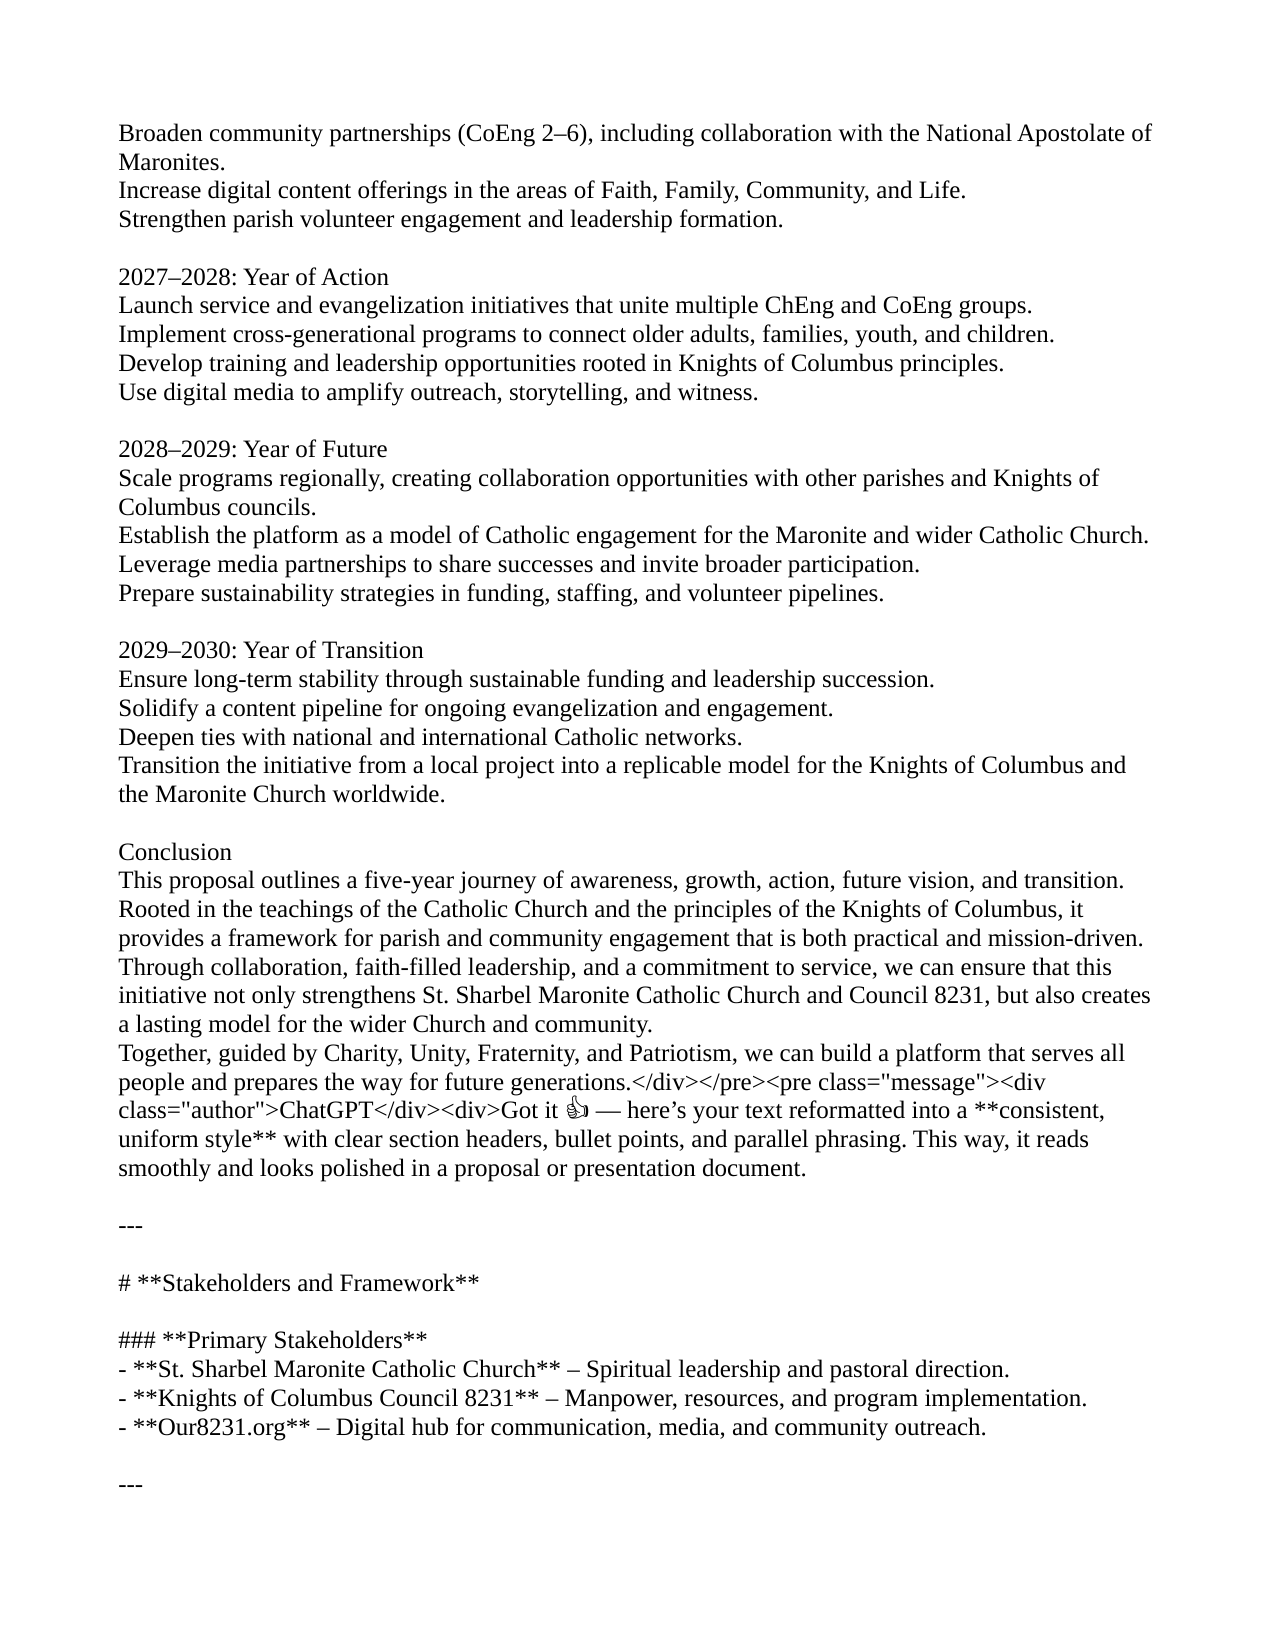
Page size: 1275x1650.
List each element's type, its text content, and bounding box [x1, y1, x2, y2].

text Transition the initiative from a local project into a replicable model for the Knights of Columbus and the Maronite Church worldwide. [118, 751, 1157, 808]
text Deepen ties with national and international Catholic networks. [118, 722, 1157, 751]
text Together, guided by Charity, Unity, Fraternity, and Patriotism, we can build a platform that serves all people and prepares the way for future generations.</div></pre><pre class="message"><div class="author">ChatGPT</div><div>Got it 👍 — here’s your text reformatted into a **consistent, uniform style** with clear section headers, bullet points, and parallel phrasing. This way, it reads smoothly and looks polished in a proposal or presentation document. [118, 1038, 1157, 1182]
text Increase digital content offerings in the areas of Faith, Family, Community, and Life. [118, 176, 1157, 204]
text --- [118, 1211, 1157, 1239]
text Launch service and evangelization initiatives that unite multiple ChEng and CoEng groups. [118, 291, 1157, 319]
text - **Knights of Columbus Council 8231** – Manpower, resources, and program implementation. [118, 1383, 1157, 1412]
text 2027–2028: Year of Action [118, 262, 1157, 291]
text Establish the platform as a model of Catholic engagement for the Maronite and wider Catholic Church. [118, 521, 1157, 549]
text Leverage media partnerships to share successes and invite broader participation. [118, 549, 1157, 578]
text Ensure long-term stability through sustainable funding and leadership succession. [118, 664, 1157, 693]
text Implement cross-generational programs to connect older adults, families, youth, and children. [118, 319, 1157, 348]
text # **Stakeholders and Framework** [118, 1268, 1157, 1297]
text - **Our8231.org** – Digital hub for communication, media, and community outreach. [118, 1412, 1157, 1441]
text Scale programs regionally, creating collaboration opportunities with other parishes and Knights of Columbus councils. [118, 463, 1157, 521]
text --- [118, 1469, 1157, 1498]
text Through collaboration, faith-filled leadership, and a commitment to service, we can ensure that this initiative not only strengthens St. Sharbel Maronite Catholic Church and Council 8231, but also creates a lasting model for the wider Church and community. [118, 952, 1157, 1038]
text Solidify a content pipeline for ongoing evangelization and engagement. [118, 693, 1157, 722]
text Prepare sustainability strategies in funding, staffing, and volunteer pipelines. [118, 578, 1157, 607]
text Use digital media to amplify outreach, storytelling, and witness. [118, 377, 1157, 406]
text Strengthen parish volunteer engagement and leadership formation. [118, 204, 1157, 233]
text Conclusion [118, 837, 1157, 866]
text - **St. Sharbel Maronite Catholic Church** – Spiritual leadership and pastoral direction. [118, 1354, 1157, 1383]
text 2029–2030: Year of Transition [118, 636, 1157, 664]
text ### **Primary Stakeholders** [118, 1326, 1157, 1354]
text Broaden community partnerships (CoEng 2–6), including collaboration with the National Apostolate of Maronites. [118, 118, 1157, 176]
text Develop training and leadership opportunities rooted in Knights of Columbus principles. [118, 348, 1157, 377]
text 2028–2029: Year of Future [118, 434, 1157, 463]
text This proposal outlines a five-year journey of awareness, growth, action, future vision, and transition. Rooted in the teachings of the Catholic Church and the principles of the Knights of Columbus, it provides a framework for parish and community engagement that is both practical and mission-driven. [118, 866, 1157, 952]
